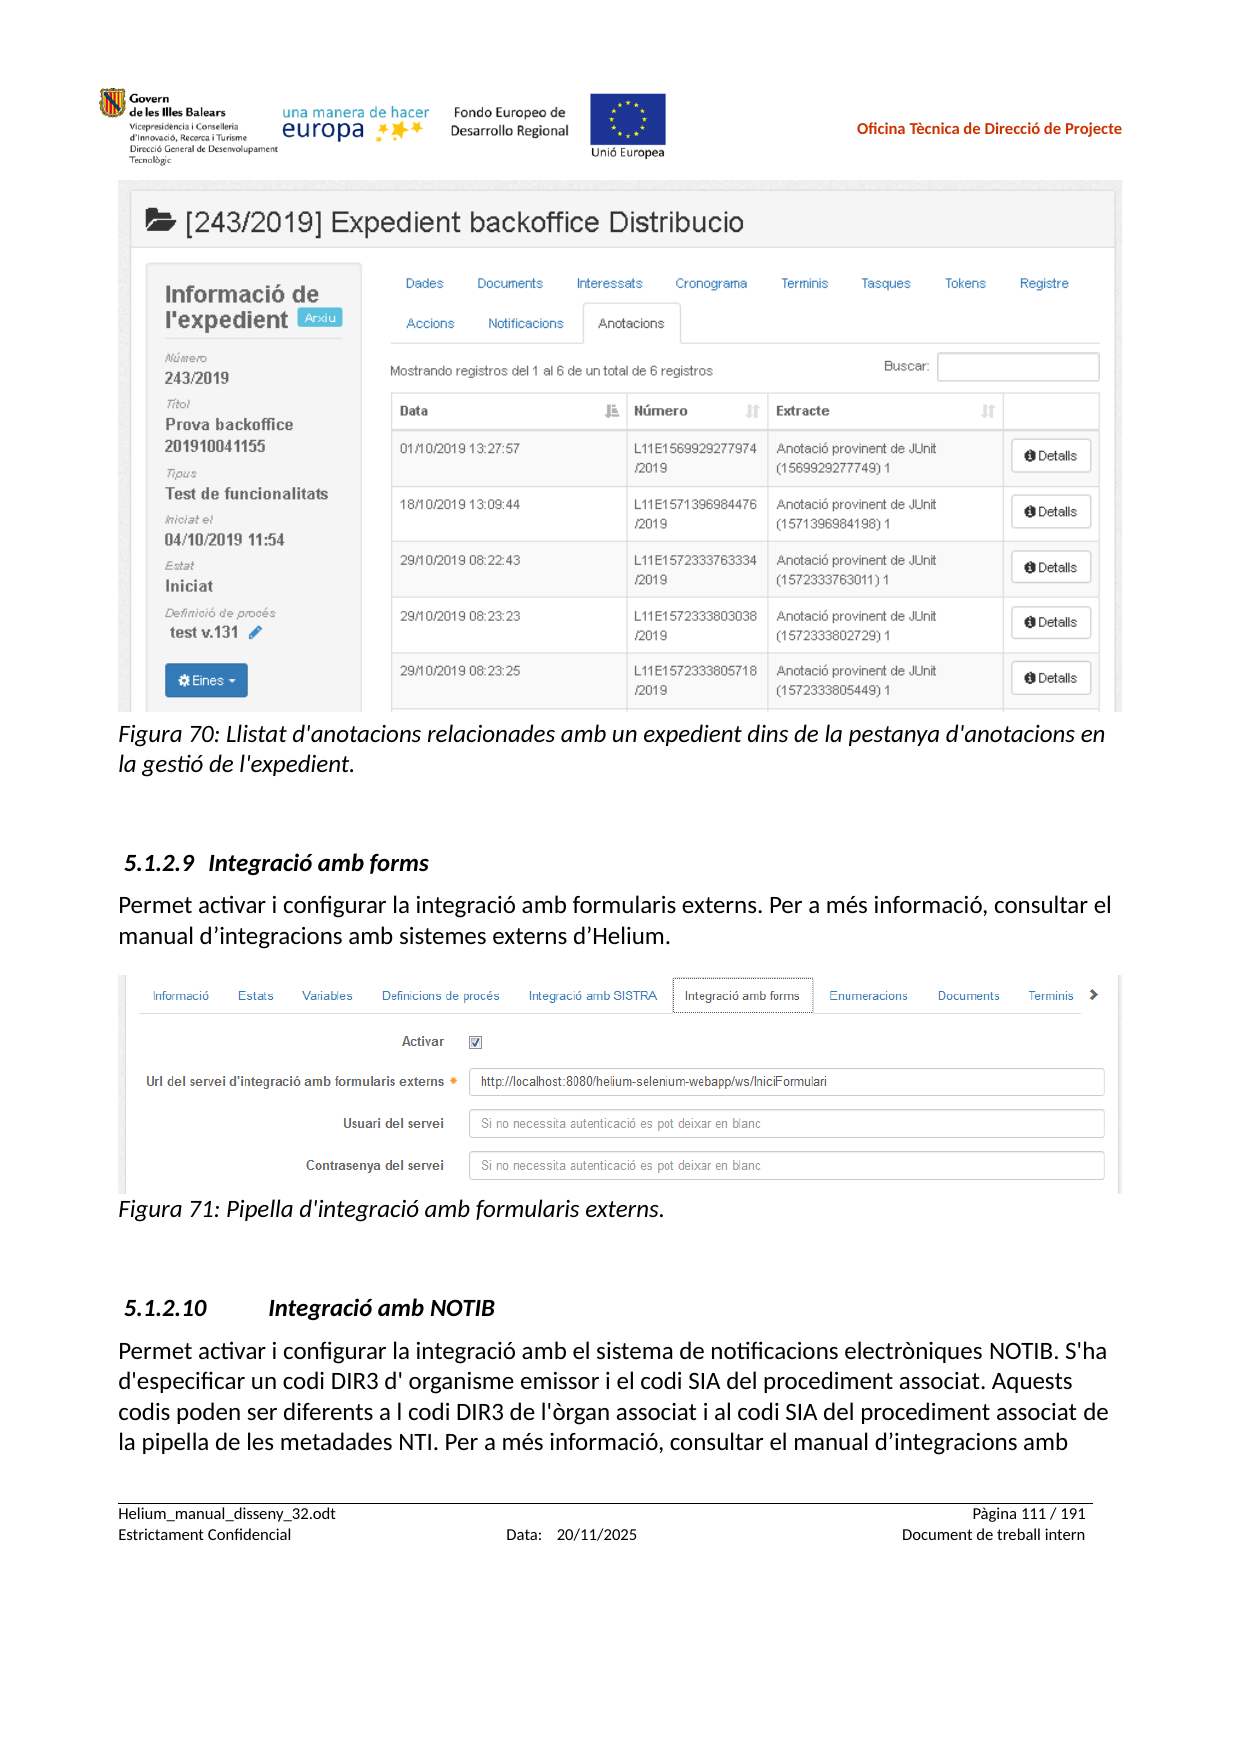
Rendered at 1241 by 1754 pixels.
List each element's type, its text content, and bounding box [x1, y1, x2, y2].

text Permet activar i configurar la integració amb el sistema de notificacions electròniques NOTIB. S'ha d'especificar un codi DIR3 d' organisme emissor i el codi SIA del procediment associat. Aquests codis poden ser diferents a l codi DIR3 de l'òrgan associat i al codi SIA del procediment associat de la pipella de les metadades NTI. Per a més informació, consultar el manual d’integracions amb [118, 1335, 1122, 1457]
subtitle Integració amb NOTIB [118, 1292, 1122, 1322]
picture [99, 87, 668, 166]
text Figura 71: Pipella d'integració amb formularis externs. [118, 1194, 1122, 1224]
text Figura 70: Llistat d'anotacions relacionades amb un expedient dins de la pestanya d'anotacions en la gestió de l'expedient. [118, 712, 1122, 779]
picture [118, 180, 1123, 712]
picture [118, 975, 1123, 1194]
text Permet activar i configurar la integració amb formularis externs. Per a més informació, consultar el manual d’integracions amb sistemes externs d’Helium. [118, 889, 1122, 951]
subtitle Integració amb forms [118, 847, 1122, 877]
